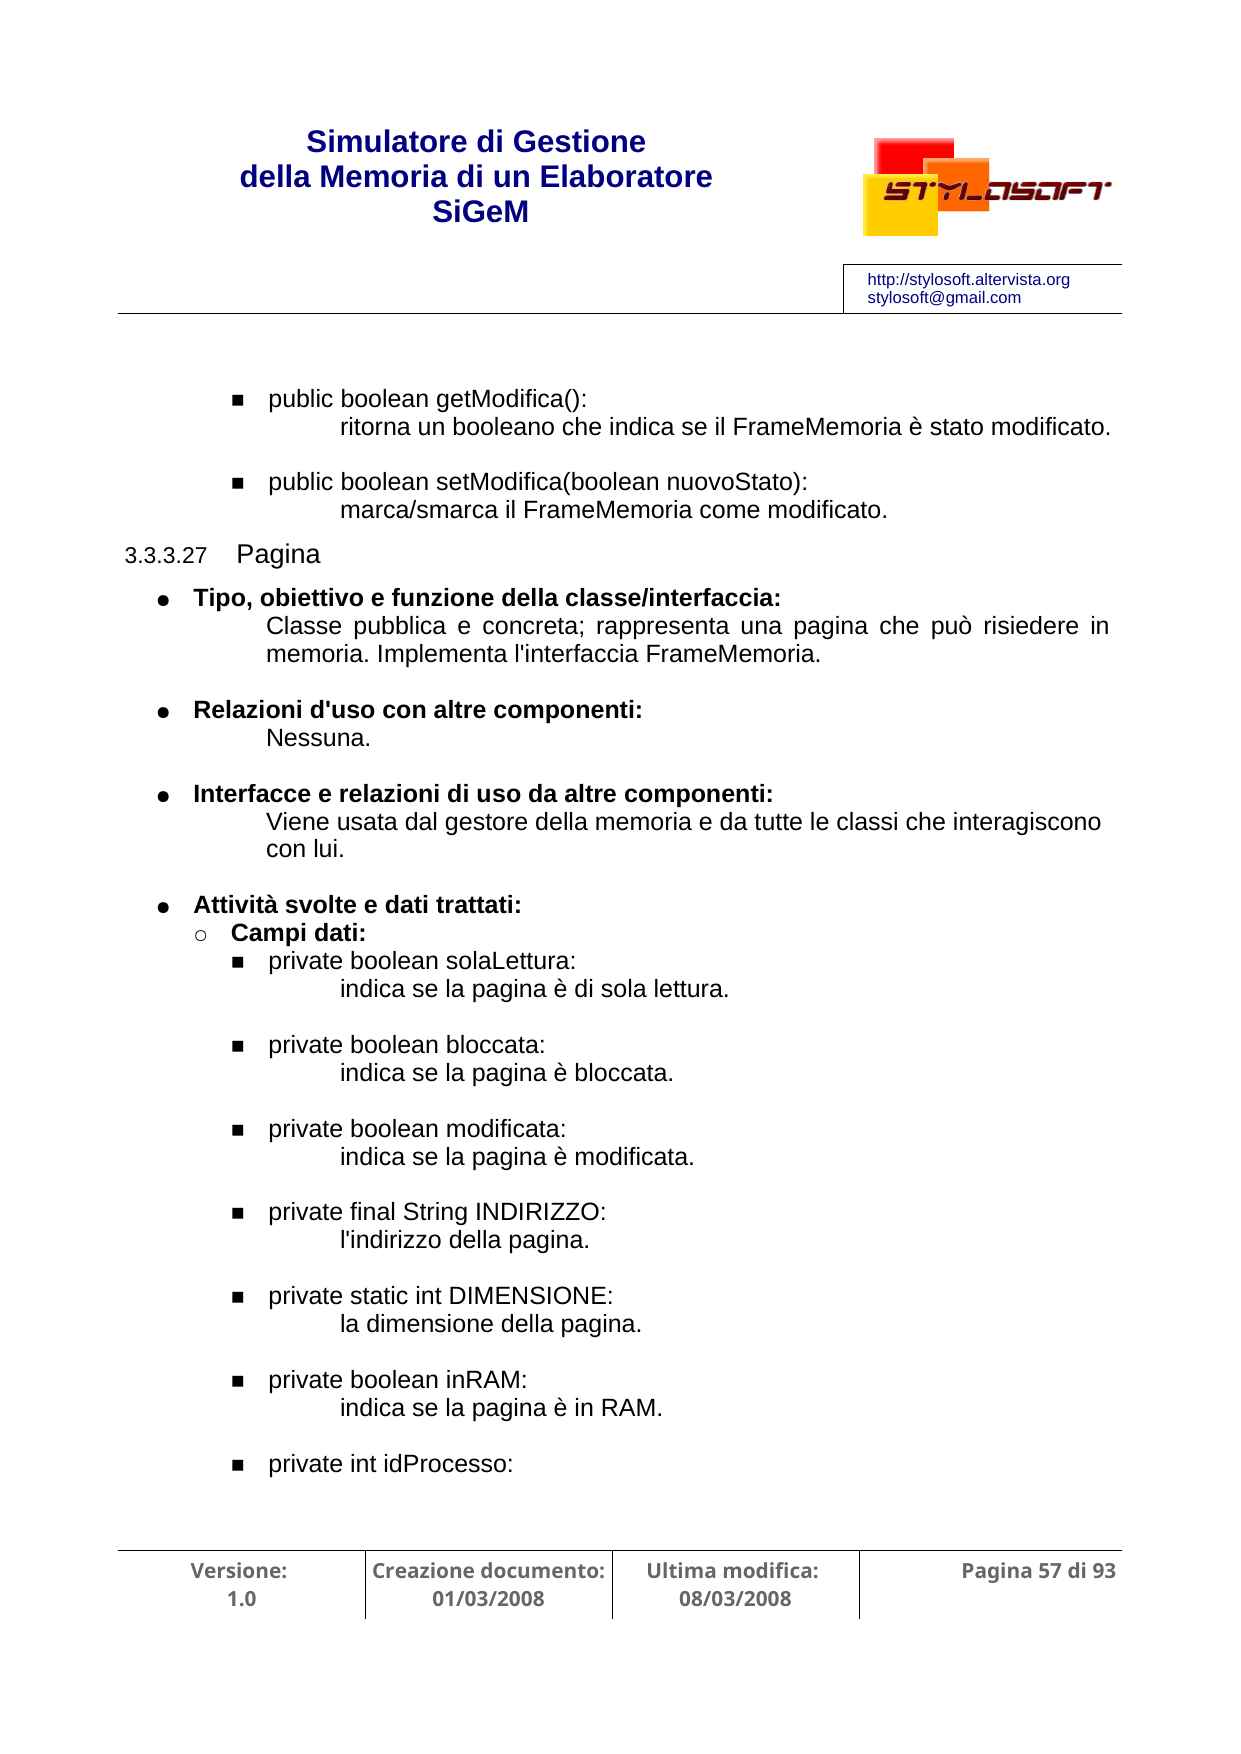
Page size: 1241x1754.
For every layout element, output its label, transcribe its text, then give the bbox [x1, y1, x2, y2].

list private boolean inRAM: [231, 1366, 1122, 1393]
list Tipo, obiettivo e funzione della classe/interfaccia: [156, 584, 1122, 612]
subtitle Pagina [118, 539, 1122, 569]
list Campi dati: [193, 919, 1122, 947]
text l'indirizzo della pagina. [118, 1226, 1122, 1254]
list Nessuna. [156, 723, 1122, 751]
text indica se la pagina è bloccata. [118, 1058, 1122, 1086]
list private boolean bloccata: [231, 1031, 1122, 1058]
list private int idProcesso: [231, 1449, 1122, 1477]
list private final String INDIRIZZO: [231, 1198, 1122, 1226]
list public boolean getModifica(): [231, 384, 1122, 412]
list Viene usata dal gestore della memoria e da tutte le classi che interagiscono con lui. [156, 807, 1122, 863]
list Classe pubblica e concreta; rappresenta una pagina che può risiedere in memoria. Implementa l'interfaccia FrameMemoria. [156, 612, 1122, 668]
list Attività svolte e dati trattati: [156, 891, 1122, 919]
list Interfacce e relazioni di uso da altre componenti: [156, 779, 1122, 807]
text ritorna un booleano che indica se il FrameMemoria è stato modificato. [118, 412, 1122, 440]
list private boolean solaLettura: [231, 947, 1122, 975]
text indica se la pagina è in RAM. [118, 1393, 1122, 1421]
list private static int DIMENSIONE: [231, 1282, 1122, 1310]
picture [848, 123, 1117, 247]
text indica se la pagina è modificata. [118, 1142, 1122, 1170]
list public boolean setModifica(boolean nuovoStato): [231, 468, 1122, 496]
list private boolean modificata: [231, 1114, 1122, 1142]
list Relazioni d'uso con altre componenti: [156, 696, 1122, 723]
text la dimensione della pagina. [118, 1310, 1122, 1338]
text indica se la pagina è di sola lettura. [118, 975, 1122, 1003]
text marca/smarca il FrameMemoria come modificato. [118, 496, 1122, 524]
